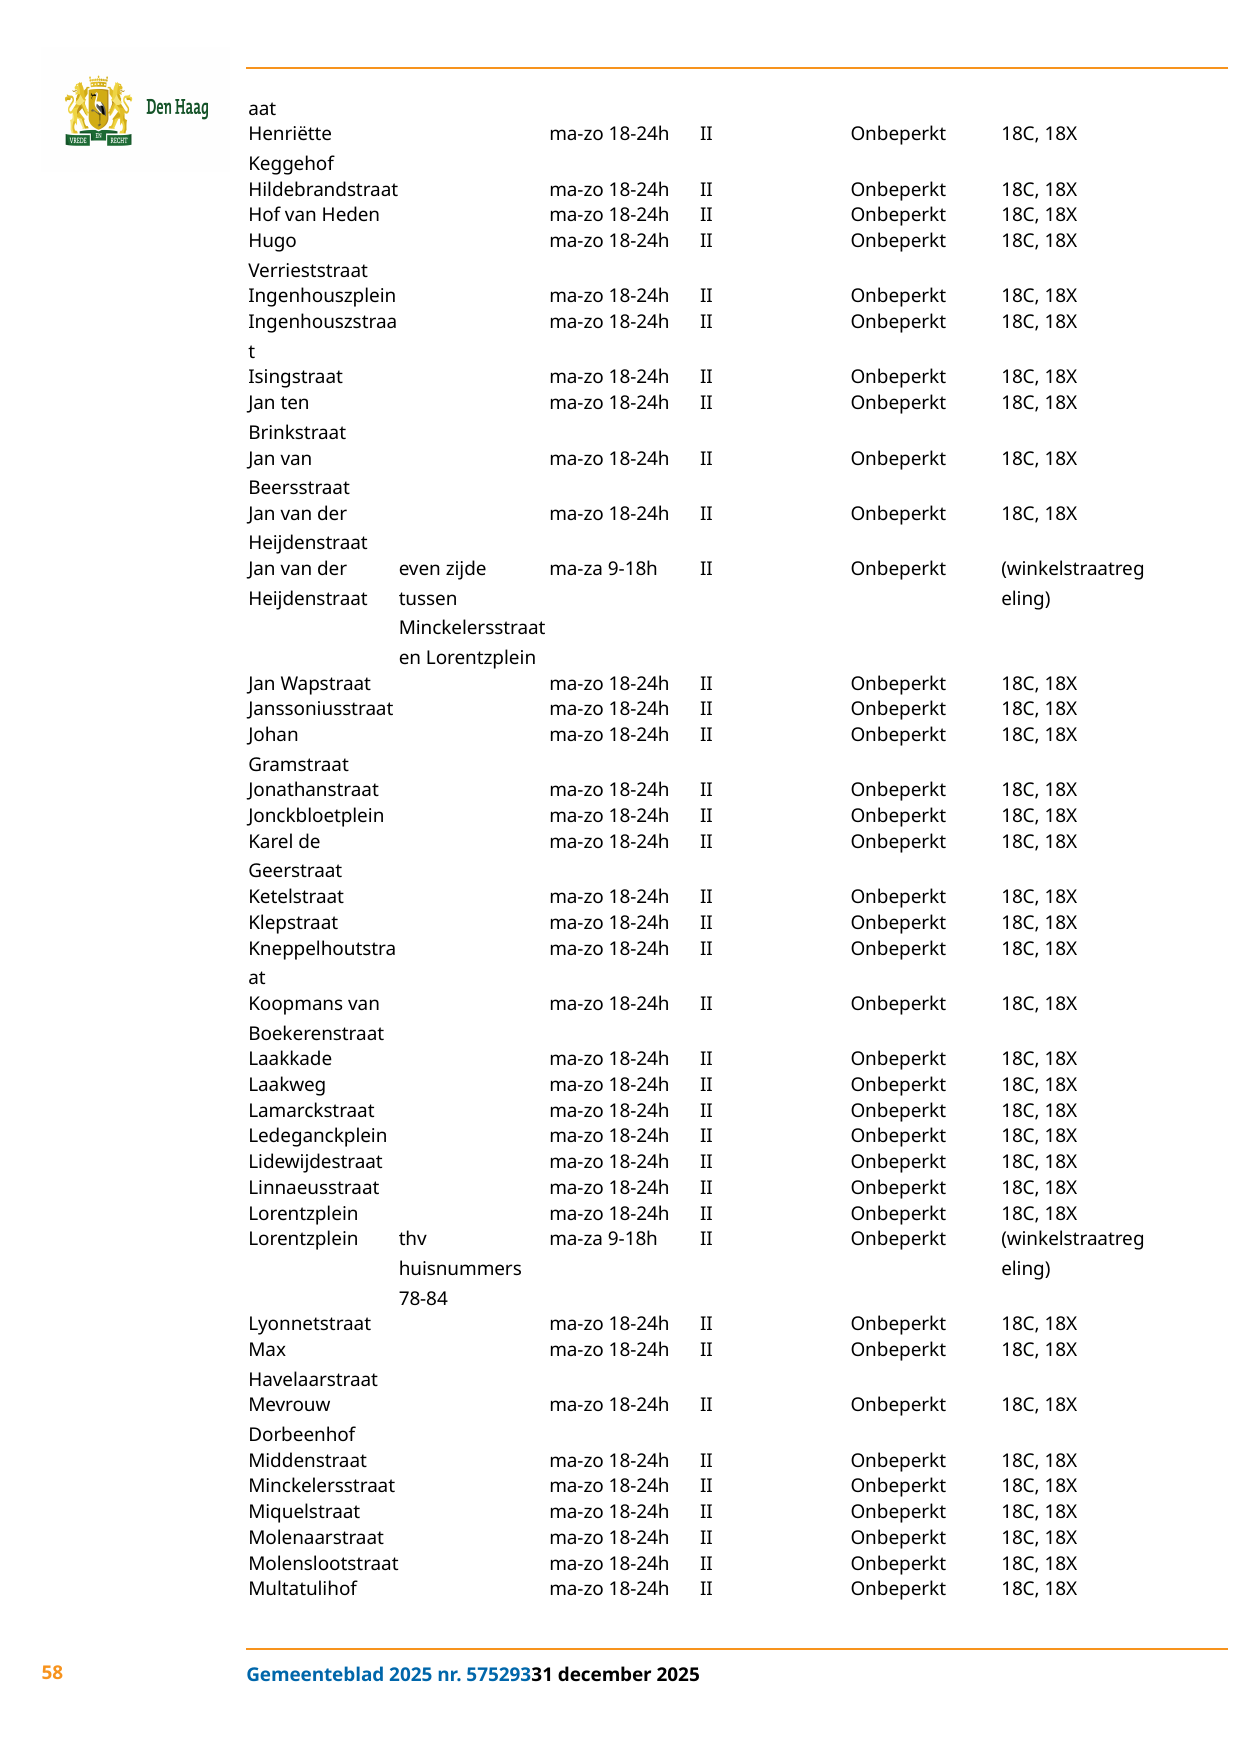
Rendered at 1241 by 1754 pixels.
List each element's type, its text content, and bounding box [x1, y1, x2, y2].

table_cell aat [248, 95, 398, 121]
table_cell 18C, 18X [1001, 1336, 1152, 1391]
table_cell II [700, 935, 850, 990]
table_cell ma-zo 18-24h [549, 121, 700, 176]
table_cell II [700, 802, 850, 828]
table_cell [399, 1447, 549, 1472]
table_cell 18C, 18X [1001, 1498, 1152, 1524]
table_cell 18C, 18X [1001, 777, 1152, 802]
table_cell Onbeperkt [850, 1097, 1001, 1123]
table_cell 18C, 18X [1001, 1550, 1152, 1575]
table_cell II [700, 909, 850, 935]
table_cell 18C, 18X [1001, 1524, 1152, 1550]
table_cell 18C, 18X [1001, 1473, 1152, 1498]
table_cell ma-zo 18-24h [549, 802, 700, 828]
table_cell Klepstraat [248, 909, 398, 935]
table_cell ma-zo 18-24h [549, 1174, 700, 1200]
table_cell ma-zo 18-24h [549, 670, 700, 696]
table_cell II [700, 1123, 850, 1148]
table_cell Jan Wapstraat [248, 670, 398, 696]
table_cell ma-za 9-18h [549, 555, 700, 670]
table_cell Onbeperkt [850, 777, 1001, 802]
table_cell Molenslootstraat [248, 1550, 398, 1575]
table_cell 18C, 18X [1001, 909, 1152, 935]
table_cell ma-za 9-18h [549, 1226, 700, 1310]
table_cell 18C, 18X [1001, 308, 1152, 364]
table_cell Onbeperkt [850, 1447, 1001, 1472]
table_cell Hof van Heden [248, 202, 398, 227]
table_cell II [700, 1097, 850, 1123]
table_cell [399, 1071, 549, 1097]
table_cell [399, 1391, 549, 1447]
table_cell [399, 202, 549, 227]
table_cell Ingenhouszplein [248, 283, 398, 308]
table_cell [399, 670, 549, 696]
table_cell Hugo Verrieststraat [248, 227, 398, 283]
table_cell ma-zo 18-24h [549, 227, 700, 283]
table_cell Middenstraat [248, 1447, 398, 1472]
table_cell II [700, 696, 850, 721]
table_cell 18C, 18X [1001, 227, 1152, 283]
table_cell Jan van der Heijdenstraat [248, 500, 398, 555]
table_cell Lorentzplein [248, 1200, 398, 1226]
table_cell [399, 935, 549, 990]
table_cell Laakkade [248, 1045, 398, 1071]
table_cell ma-zo 18-24h [549, 364, 700, 389]
table_cell Jonckbloetplein [248, 802, 398, 828]
table_cell II [700, 1575, 850, 1601]
table_cell Jan van Beersstraat [248, 445, 398, 500]
picture [41, 47, 231, 172]
table_cell Onbeperkt [850, 1391, 1001, 1447]
table_cell Onbeperkt [850, 909, 1001, 935]
table_cell Onbeperkt [850, 308, 1001, 364]
table_cell II [700, 1550, 850, 1575]
table_cell ma-zo 18-24h [549, 445, 700, 500]
table_cell (winkelstraatregeling) [1001, 555, 1152, 670]
table_cell II [700, 364, 850, 389]
table_cell II [700, 121, 850, 176]
table_cell ma-zo 18-24h [549, 500, 700, 555]
table_cell ma-zo 18-24h [549, 1550, 700, 1575]
table_cell Onbeperkt [850, 696, 1001, 721]
table_cell Minckelersstraat [248, 1473, 398, 1498]
table_cell II [700, 721, 850, 777]
table_cell Lamarckstraat [248, 1097, 398, 1123]
table_cell Kneppelhoutstraat [248, 935, 398, 990]
table_cell [399, 1097, 549, 1123]
table_cell [399, 500, 549, 555]
table_cell Onbeperkt [850, 990, 1001, 1045]
table_cell II [700, 389, 850, 445]
table_cell 18C, 18X [1001, 1174, 1152, 1200]
table_cell (winkelstraatregeling) [1001, 1226, 1152, 1310]
table_cell [399, 802, 549, 828]
table_cell ma-zo 18-24h [549, 1498, 700, 1524]
table_cell ma-zo 18-24h [549, 1336, 700, 1391]
table_cell Janssoniusstraat [248, 696, 398, 721]
table_cell 18C, 18X [1001, 990, 1152, 1045]
table_cell Onbeperkt [850, 176, 1001, 202]
table_cell 18C, 18X [1001, 1310, 1152, 1336]
table_cell ma-zo 18-24h [549, 696, 700, 721]
table_cell ma-zo 18-24h [549, 1045, 700, 1071]
table_cell [399, 1473, 549, 1498]
table_cell Onbeperkt [850, 1226, 1001, 1310]
table_cell Henriëtte Keggehof [248, 121, 398, 176]
table_cell Onbeperkt [850, 364, 1001, 389]
table_cell Onbeperkt [850, 1524, 1001, 1550]
table_cell II [700, 1045, 850, 1071]
table_cell Miquelstraat [248, 1498, 398, 1524]
table_cell Onbeperkt [850, 670, 1001, 696]
table_cell [850, 95, 1001, 121]
table_cell Onbeperkt [850, 283, 1001, 308]
table_cell [399, 1498, 549, 1524]
table_cell 18C, 18X [1001, 364, 1152, 389]
table_cell ma-zo 18-24h [549, 389, 700, 445]
table_cell Lorentzplein [248, 1226, 398, 1310]
table_cell 18C, 18X [1001, 696, 1152, 721]
table_cell [399, 1174, 549, 1200]
table_cell II [700, 990, 850, 1045]
table_cell Onbeperkt [850, 202, 1001, 227]
table_cell ma-zo 18-24h [549, 909, 700, 935]
table_cell ma-zo 18-24h [549, 283, 700, 308]
table_cell 18C, 18X [1001, 176, 1152, 202]
table_cell Onbeperkt [850, 1045, 1001, 1071]
table_cell II [700, 1200, 850, 1226]
table_cell [399, 1524, 549, 1550]
table_cell II [700, 555, 850, 670]
table_cell ma-zo 18-24h [549, 1071, 700, 1097]
table_cell Onbeperkt [850, 935, 1001, 990]
table_cell II [700, 883, 850, 909]
table_cell Onbeperkt [850, 1336, 1001, 1391]
table_cell ma-zo 18-24h [549, 1524, 700, 1550]
table_cell Onbeperkt [850, 227, 1001, 283]
table_cell [399, 176, 549, 202]
table_cell ma-zo 18-24h [549, 1097, 700, 1123]
table_cell 18C, 18X [1001, 1123, 1152, 1148]
table_cell [399, 909, 549, 935]
table_cell [399, 777, 549, 802]
table_cell [399, 308, 549, 364]
table_cell 18C, 18X [1001, 202, 1152, 227]
table_cell ma-zo 18-24h [549, 1447, 700, 1472]
table_cell II [700, 1447, 850, 1472]
table_cell ma-zo 18-24h [549, 935, 700, 990]
table_cell [399, 389, 549, 445]
table_cell ma-zo 18-24h [549, 1123, 700, 1148]
table_cell [399, 1200, 549, 1226]
table_cell Lyonnetstraat [248, 1310, 398, 1336]
table_cell II [700, 227, 850, 283]
table_cell Onbeperkt [850, 1148, 1001, 1174]
table_cell ma-zo 18-24h [549, 883, 700, 909]
table_cell Ketelstraat [248, 883, 398, 909]
table_cell II [700, 308, 850, 364]
table_cell 18C, 18X [1001, 1200, 1152, 1226]
table_cell [399, 1550, 549, 1575]
table_cell [700, 95, 850, 121]
table_cell Onbeperkt [850, 1174, 1001, 1200]
table_cell 18C, 18X [1001, 1097, 1152, 1123]
table_cell 18C, 18X [1001, 389, 1152, 445]
table_cell 18C, 18X [1001, 935, 1152, 990]
table_cell II [700, 1473, 850, 1498]
table_cell ma-zo 18-24h [549, 828, 700, 883]
table_cell Onbeperkt [850, 883, 1001, 909]
table_cell II [700, 283, 850, 308]
table_cell [399, 95, 549, 121]
table_cell ma-zo 18-24h [549, 1148, 700, 1174]
table_cell II [700, 1226, 850, 1310]
table_cell Onbeperkt [850, 555, 1001, 670]
table_cell Molenaarstraat [248, 1524, 398, 1550]
table_cell Jan ten Brinkstraat [248, 389, 398, 445]
table_cell [399, 990, 549, 1045]
table_cell Onbeperkt [850, 445, 1001, 500]
table_cell II [700, 670, 850, 696]
table_cell Ingenhouszstraat [248, 308, 398, 364]
table_cell Karel de Geerstraat [248, 828, 398, 883]
table_cell [399, 121, 549, 176]
table_cell Lidewijdestraat [248, 1148, 398, 1174]
table_cell 18C, 18X [1001, 828, 1152, 883]
table_cell 18C, 18X [1001, 802, 1152, 828]
table_cell 18C, 18X [1001, 121, 1152, 176]
table_cell II [700, 445, 850, 500]
table_cell Linnaeusstraat [248, 1174, 398, 1200]
table_cell [399, 1148, 549, 1174]
table_cell Jan van der Heijdenstraat [248, 555, 398, 670]
table_cell [399, 1575, 549, 1601]
table_cell ma-zo 18-24h [549, 1310, 700, 1336]
table_cell ma-zo 18-24h [549, 308, 700, 364]
table_cell 18C, 18X [1001, 1148, 1152, 1174]
table_cell [399, 721, 549, 777]
table_cell II [700, 1148, 850, 1174]
table_cell ma-zo 18-24h [549, 1473, 700, 1498]
table_cell [399, 1045, 549, 1071]
table_cell [399, 227, 549, 283]
table_cell Onbeperkt [850, 389, 1001, 445]
table_cell 18C, 18X [1001, 670, 1152, 696]
table_cell Onbeperkt [850, 121, 1001, 176]
table_cell Onbeperkt [850, 1473, 1001, 1498]
table_cell ma-zo 18-24h [549, 1200, 700, 1226]
table_cell II [700, 1174, 850, 1200]
table_cell 18C, 18X [1001, 1071, 1152, 1097]
table_cell [399, 696, 549, 721]
table_cell [399, 445, 549, 500]
table_cell 18C, 18X [1001, 1575, 1152, 1601]
table_cell Onbeperkt [850, 500, 1001, 555]
table_cell Isingstraat [248, 364, 398, 389]
table_cell [399, 1336, 549, 1391]
table_cell Onbeperkt [850, 1498, 1001, 1524]
table_cell Onbeperkt [850, 1071, 1001, 1097]
table_cell even zijde tussen Minckelersstraat en Lorentzplein [399, 555, 549, 670]
table_cell Onbeperkt [850, 1123, 1001, 1148]
table_cell ma-zo 18-24h [549, 777, 700, 802]
table_cell 18C, 18X [1001, 1045, 1152, 1071]
table_cell Onbeperkt [850, 1575, 1001, 1601]
table_cell ma-zo 18-24h [549, 1575, 700, 1601]
table_cell Max Havelaarstraat [248, 1336, 398, 1391]
table_cell 18C, 18X [1001, 883, 1152, 909]
table_cell Mevrouw Dorbeenhof [248, 1391, 398, 1447]
table_cell Multatulihof [248, 1575, 398, 1601]
table_cell ma-zo 18-24h [549, 176, 700, 202]
table_cell II [700, 1071, 850, 1097]
table_cell II [700, 1391, 850, 1447]
table_cell 18C, 18X [1001, 500, 1152, 555]
table_cell 18C, 18X [1001, 445, 1152, 500]
table_cell II [700, 1310, 850, 1336]
table_cell Hildebrandstraat [248, 176, 398, 202]
table_cell [399, 1123, 549, 1148]
table_cell II [700, 1524, 850, 1550]
table_cell Onbeperkt [850, 802, 1001, 828]
table_cell Laakweg [248, 1071, 398, 1097]
table_cell thv huisnummers 78-84 [399, 1226, 549, 1310]
table_cell ma-zo 18-24h [549, 202, 700, 227]
table_cell Onbeperkt [850, 828, 1001, 883]
table_cell 18C, 18X [1001, 721, 1152, 777]
table_cell 18C, 18X [1001, 1447, 1152, 1472]
table_cell ma-zo 18-24h [549, 721, 700, 777]
table_cell ma-zo 18-24h [549, 1391, 700, 1447]
table_cell [399, 364, 549, 389]
table_cell II [700, 777, 850, 802]
table_cell Onbeperkt [850, 1310, 1001, 1336]
table_cell II [700, 500, 850, 555]
table_cell Johan Gramstraat [248, 721, 398, 777]
table_cell Onbeperkt [850, 1550, 1001, 1575]
table_cell ma-zo 18-24h [549, 990, 700, 1045]
table_cell II [700, 1336, 850, 1391]
table_cell 18C, 18X [1001, 1391, 1152, 1447]
table_cell Onbeperkt [850, 721, 1001, 777]
table_cell Onbeperkt [850, 1200, 1001, 1226]
table_cell [1001, 95, 1152, 121]
table_cell Jonathanstraat [248, 777, 398, 802]
table_cell [399, 883, 549, 909]
table_cell [399, 283, 549, 308]
table_cell II [700, 1498, 850, 1524]
table_cell Ledeganckplein [248, 1123, 398, 1148]
table_cell 18C, 18X [1001, 283, 1152, 308]
table_cell [399, 1310, 549, 1336]
table_cell [549, 95, 700, 121]
table_cell Koopmans van Boekerenstraat [248, 990, 398, 1045]
table_cell [399, 828, 549, 883]
table_cell II [700, 176, 850, 202]
table_cell II [700, 828, 850, 883]
table_cell II [700, 202, 850, 227]
